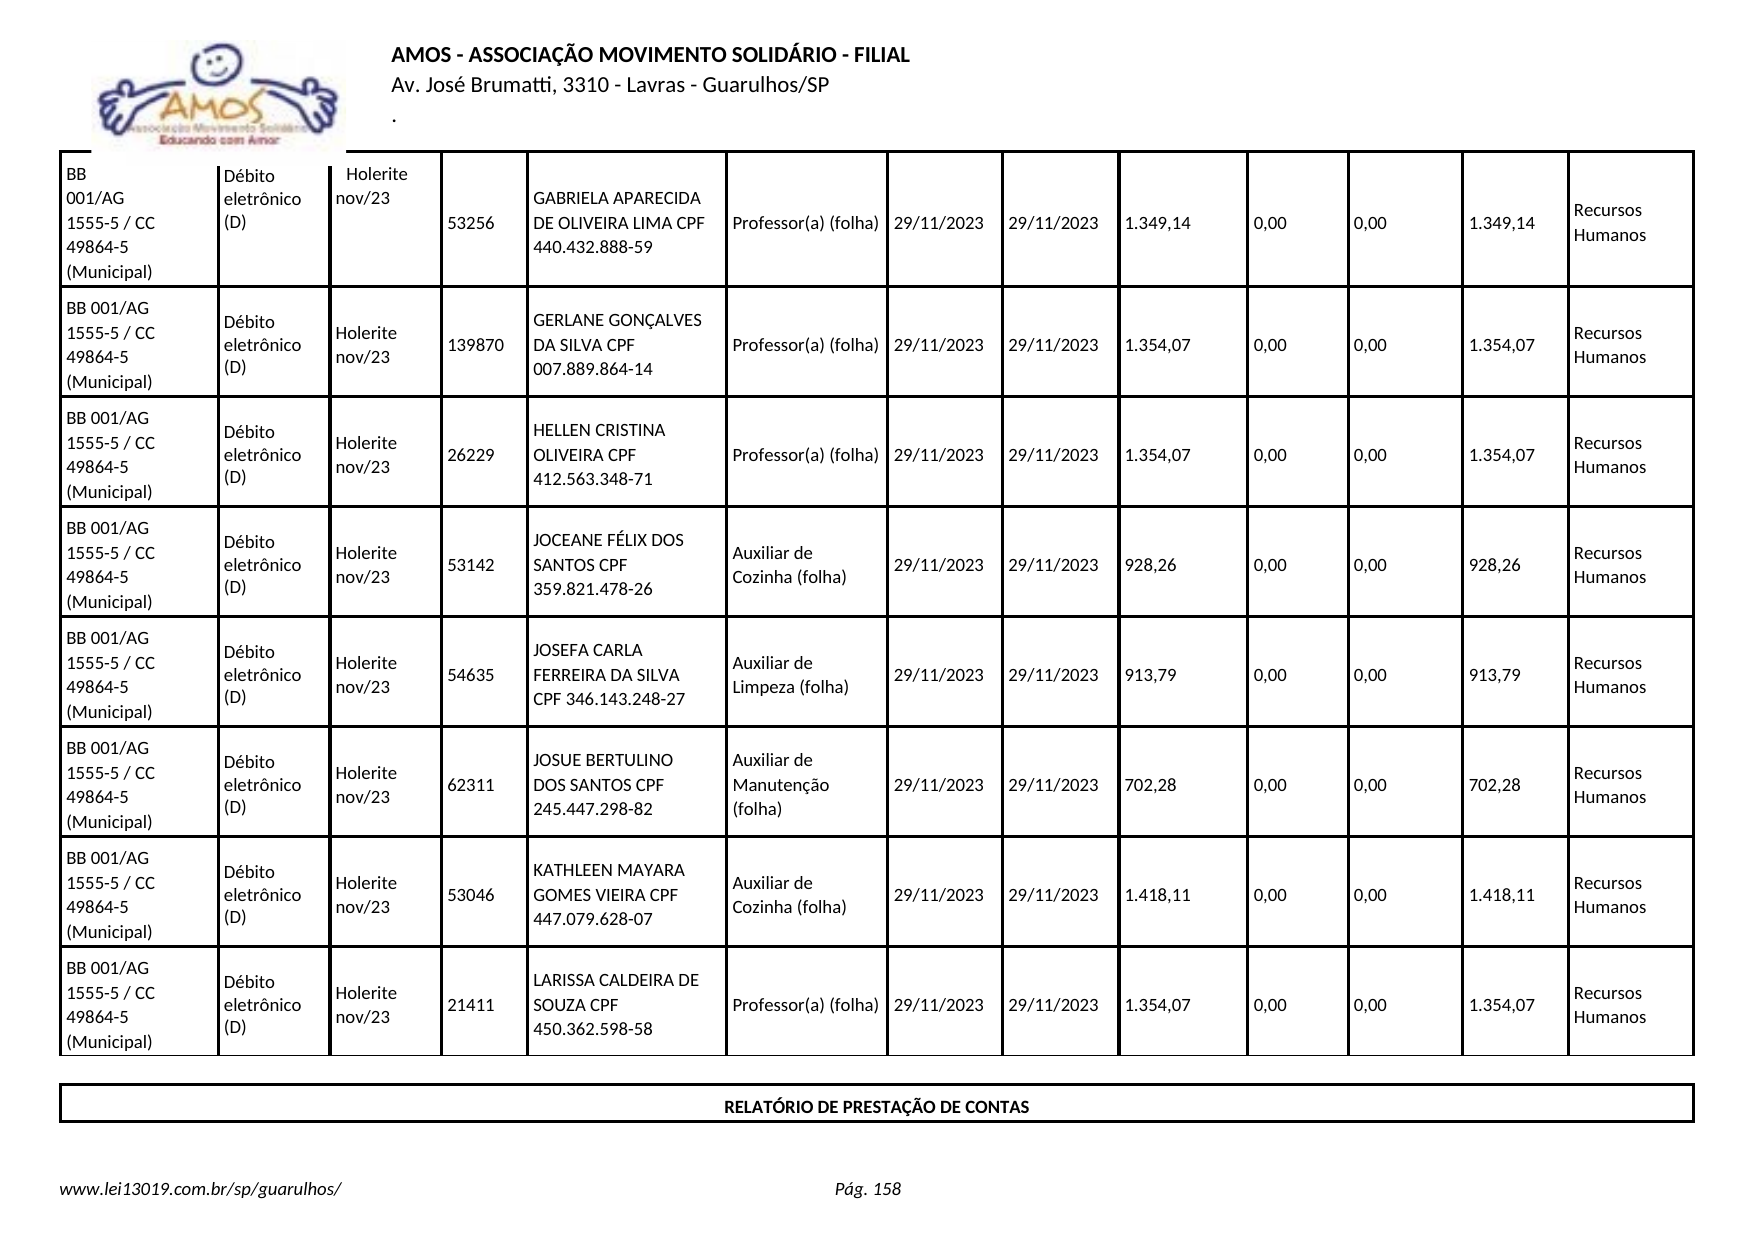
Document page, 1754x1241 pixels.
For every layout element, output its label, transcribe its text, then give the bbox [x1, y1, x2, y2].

table_cell 29/11/2023 [1004, 153, 1117, 284]
table_cell BB 001/AG 1555-5 / CC 49864-5 (Municipal) [62, 508, 217, 614]
table_cell 29/11/2023 [889, 508, 1001, 614]
table_cell 54635 [443, 618, 526, 724]
table_cell 913,79 [1121, 618, 1246, 724]
table_cell Recursos Humanos [1570, 618, 1692, 724]
table_cell 928,26 [1464, 508, 1567, 614]
table_cell JOSUE BERTULINO DOS SANTOS CPF 245.447.298-82 [529, 728, 725, 834]
table_cell Auxiliar de Cozinha (folha) [728, 838, 886, 944]
table_cell 53142 [443, 508, 526, 614]
table_cell HELLEN CRISTINA OLIVEIRA CPF 412.563.348-71 [529, 398, 725, 504]
table_cell 702,28 [1464, 728, 1567, 834]
table_cell 0,00 [1249, 288, 1347, 394]
table_cell 29/11/2023 [889, 398, 1001, 504]
table_cell Holerite nov/23 [332, 838, 440, 944]
table_cell Holerite nov/23 [332, 398, 440, 504]
table_cell BB 001/AG 1555-5 / CC 49864-5 (Municipal) [62, 398, 217, 504]
table_cell 0,00 [1249, 508, 1347, 614]
table_cell 21411 [443, 948, 526, 1054]
table_cell GABRIELA APARECIDA DE OLIVEIRA LIMA CPF 440.432.888-59 [529, 153, 725, 284]
table_cell 29/11/2023 [1004, 618, 1117, 724]
table_cell Recursos Humanos [1570, 398, 1692, 504]
table_cell 29/11/2023 [889, 948, 1001, 1054]
table_cell 29/11/2023 [1004, 728, 1117, 834]
table_cell Professor(a) (folha) [728, 288, 886, 394]
table_cell Auxiliar de Manutenção (folha) [728, 728, 886, 834]
table_cell 1.354,07 [1121, 288, 1246, 394]
table_cell Débito eletrônico (D) [220, 508, 328, 614]
table_cell 1.354,07 [1464, 398, 1567, 504]
table_cell JOCEANE FÉLIX DOS SANTOS CPF 359.821.478-26 [529, 508, 725, 614]
table_cell 0,00 [1249, 618, 1347, 724]
table_cell 29/11/2023 [889, 838, 1001, 944]
table_cell 0,00 [1350, 838, 1461, 944]
table_cell 1.354,07 [1121, 948, 1246, 1054]
table_cell Holerite nov/23 [332, 728, 440, 834]
table_cell Holerite nov/23 [332, 153, 440, 284]
table_cell 0,00 [1350, 398, 1461, 504]
table_cell 0,00 [1350, 728, 1461, 834]
table_cell Débito eletrônico (D) [220, 398, 328, 504]
table_cell 0,00 [1350, 618, 1461, 724]
table_cell 26229 [443, 398, 526, 504]
table_cell 1.418,11 [1464, 838, 1567, 944]
table_cell 29/11/2023 [889, 618, 1001, 724]
table_cell 29/11/2023 [1004, 948, 1117, 1054]
table_cell KATHLEEN MAYARA GOMES VIEIRA CPF 447.079.628-07 [529, 838, 725, 944]
table_cell Débito eletrônico (D) [220, 166, 328, 284]
table_cell Recursos Humanos [1570, 838, 1692, 944]
table_cell 29/11/2023 [1004, 398, 1117, 504]
table_cell Débito eletrônico (D) [220, 838, 328, 944]
table_cell Débito eletrônico (D) [220, 618, 328, 724]
table_cell Auxiliar de Limpeza (folha) [728, 618, 886, 724]
table_cell 1.354,07 [1464, 288, 1567, 394]
table_cell 913,79 [1464, 618, 1567, 724]
table_cell 0,00 [1350, 508, 1461, 614]
table_cell 29/11/2023 [1004, 838, 1117, 944]
table_cell 0,00 [1249, 728, 1347, 834]
table_cell Holerite nov/23 [332, 508, 440, 614]
table_cell Holerite nov/23 [332, 288, 440, 394]
table_cell 1.349,14 [1121, 153, 1246, 284]
table_cell Recursos Humanos [1570, 508, 1692, 614]
table_cell 29/11/2023 [889, 288, 1001, 394]
table_cell 0,00 [1249, 398, 1347, 504]
table_cell 29/11/2023 [1004, 288, 1117, 394]
table_cell Recursos Humanos [1570, 153, 1692, 284]
table_cell Débito eletrônico (D) [220, 288, 328, 394]
table_cell BB 001/AG 1555-5 / CC 49864-5 (Municipal) [62, 288, 217, 394]
table_cell Débito eletrônico (D) [220, 728, 328, 834]
table_cell Auxiliar de Cozinha (folha) [728, 508, 886, 614]
table_cell 0,00 [1350, 948, 1461, 1054]
table_cell BB 001/AG 1555-5 / CC 49864-5 (Municipal) [62, 838, 217, 944]
table_cell 53256 [443, 153, 526, 284]
table_cell GERLANE GONÇALVES DA SILVA CPF 007.889.864-14 [529, 288, 725, 394]
table_cell Recursos Humanos [1570, 948, 1692, 1054]
table_cell 0,00 [1350, 153, 1461, 284]
table_cell Professor(a) (folha) [728, 153, 886, 284]
table_cell 1.354,07 [1464, 948, 1567, 1054]
table_cell 0,00 [1249, 948, 1347, 1054]
table_cell 0,00 [1249, 153, 1347, 284]
table_cell BB 001/AG 1555-5 / CC 49864-5 (Municipal) [62, 728, 217, 834]
table_cell 0,00 [1350, 288, 1461, 394]
table_cell 53046 [443, 838, 526, 944]
table_cell 29/11/2023 [889, 153, 1001, 284]
table_cell Débito eletrônico (D) [220, 948, 328, 1054]
table_cell 928,26 [1121, 508, 1246, 614]
table_cell Professor(a) (folha) [728, 948, 886, 1054]
table_cell 0,00 [1249, 838, 1347, 944]
table_cell Holerite nov/23 [332, 948, 440, 1054]
table_cell BB 001/AG 1555-5 / CC 49864-5 (Municipal) [62, 153, 217, 284]
table_cell Professor(a) (folha) [728, 398, 886, 504]
table_cell 62311 [443, 728, 526, 834]
table_cell Recursos Humanos [1570, 728, 1692, 834]
table_cell JOSEFA CARLA FERREIRA DA SILVA CPF 346.143.248-27 [529, 618, 725, 724]
table_cell BB 001/AG 1555-5 / CC 49864-5 (Municipal) [62, 948, 217, 1054]
table_cell Holerite nov/23 [332, 618, 440, 724]
table_cell 29/11/2023 [889, 728, 1001, 834]
table_cell 29/11/2023 [1004, 508, 1117, 614]
table_cell 1.349,14 [1464, 153, 1567, 284]
table_cell LARISSA CALDEIRA DE SOUZA CPF 450.362.598-58 [529, 948, 725, 1054]
table_cell 139870 [443, 288, 526, 394]
table_cell 702,28 [1121, 728, 1246, 834]
table_cell 1.418,11 [1121, 838, 1246, 944]
table_cell 1.354,07 [1121, 398, 1246, 504]
table_header RELATÓRIO DE PRESTAÇÃO DE CONTAS [62, 1086, 1692, 1120]
table_cell Recursos Humanos [1570, 288, 1692, 394]
table_cell BB 001/AG 1555-5 / CC 49864-5 (Municipal) [62, 618, 217, 724]
